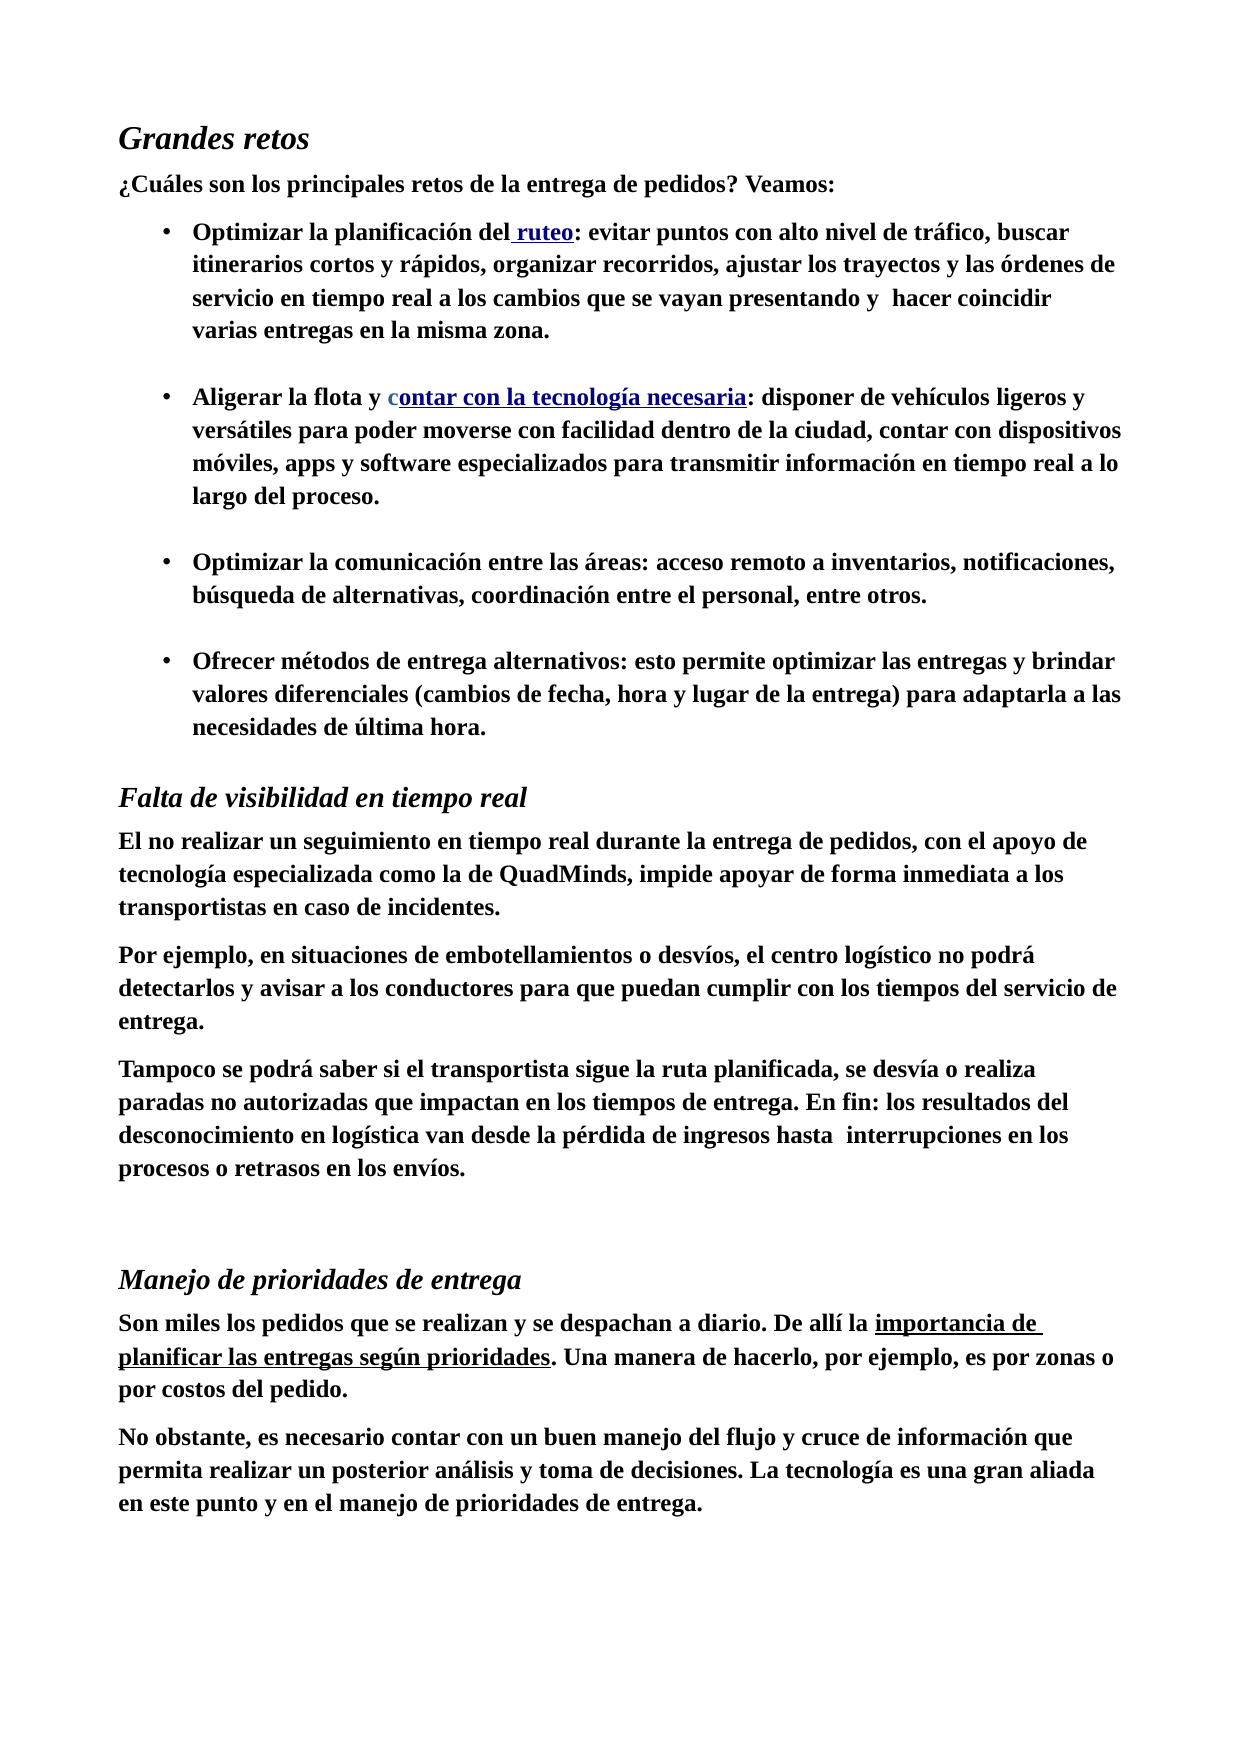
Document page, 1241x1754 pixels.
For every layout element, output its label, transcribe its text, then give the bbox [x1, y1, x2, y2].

text No obstante, es necesario contar con un buen manejo del flujo y cruce de información que permita realizar un posterior análisis y toma de decisiones. La tecnología es una gran aliada en este punto y en el manejo de prioridades de entrega. [118, 1422, 1122, 1517]
list Aligerar la flota y contar con la tecnología necesaria: disponer de vehículos ligeros y versátiles para poder moverse con facilidad dentro de la ciudad, contar con dispositivos móviles, apps y software especializados para transmitir información en tiempo real a lo largo del proceso. [162, 382, 1122, 509]
list Optimizar la comunicación entre las áreas: acceso remoto a inventarios, notificaciones, búsqueda de alternativas, coordinación entre el personal, entre otros. [162, 547, 1122, 608]
text Por ejemplo, en situaciones de embotellamientos o desvíos, el centro logístico no podrá detectarlos y avisar a los conductores para que puedan cumplir con los tiempos del servicio de entrega. [118, 940, 1122, 1035]
list Ofrecer métodos de entrega alternativos: esto permite optimizar las entregas y brindar valores diferenciales (cambios de fecha, hora y lugar de la entrega) para adaptarla a las necesidades de última hora. [162, 646, 1122, 741]
text Tampoco se podrá saber si el transportista sigue la ruta planificada, se desvía o realiza paradas no autorizadas que impactan en los tiempos de entrega. En fin: los resultados del desconocimiento en logística van desde la pérdida de ingresos hasta interrupciones en los procesos o retrasos en los envíos. [118, 1054, 1122, 1181]
list Optimizar la planificación del ruteo: evitar puntos con alto nivel de tráfico, buscar itinerarios cortos y rápidos, organizar recorridos, ajustar los trayectos y las órdenes de servicio en tiempo real a los cambios que se vayan presentando y hacer coincidir varias entregas en la misma zona. [162, 217, 1122, 344]
subtitle Manejo de prioridades de entrega [118, 1262, 1122, 1296]
subtitle Grandes retos [118, 118, 1122, 156]
text ¿Cuáles son los principales retos de la entrega de pedidos? Veamos: [118, 169, 1122, 198]
subtitle Falta de visibilidad en tiempo real [118, 780, 1122, 814]
text Son miles los pedidos que se realizan y se despachan a diario. De allí la importancia de planificar las entregas según prioridades. Una manera de hacerlo, por ejemplo, es por zonas o por costos del pedido. [118, 1308, 1122, 1403]
text El no realizar un seguimiento en tiempo real durante la entrega de pedidos, con el apoyo de tecnología especializada como la de QuadMinds, impide apoyar de forma inmediata a los transportistas en caso de incidentes. [118, 826, 1122, 921]
